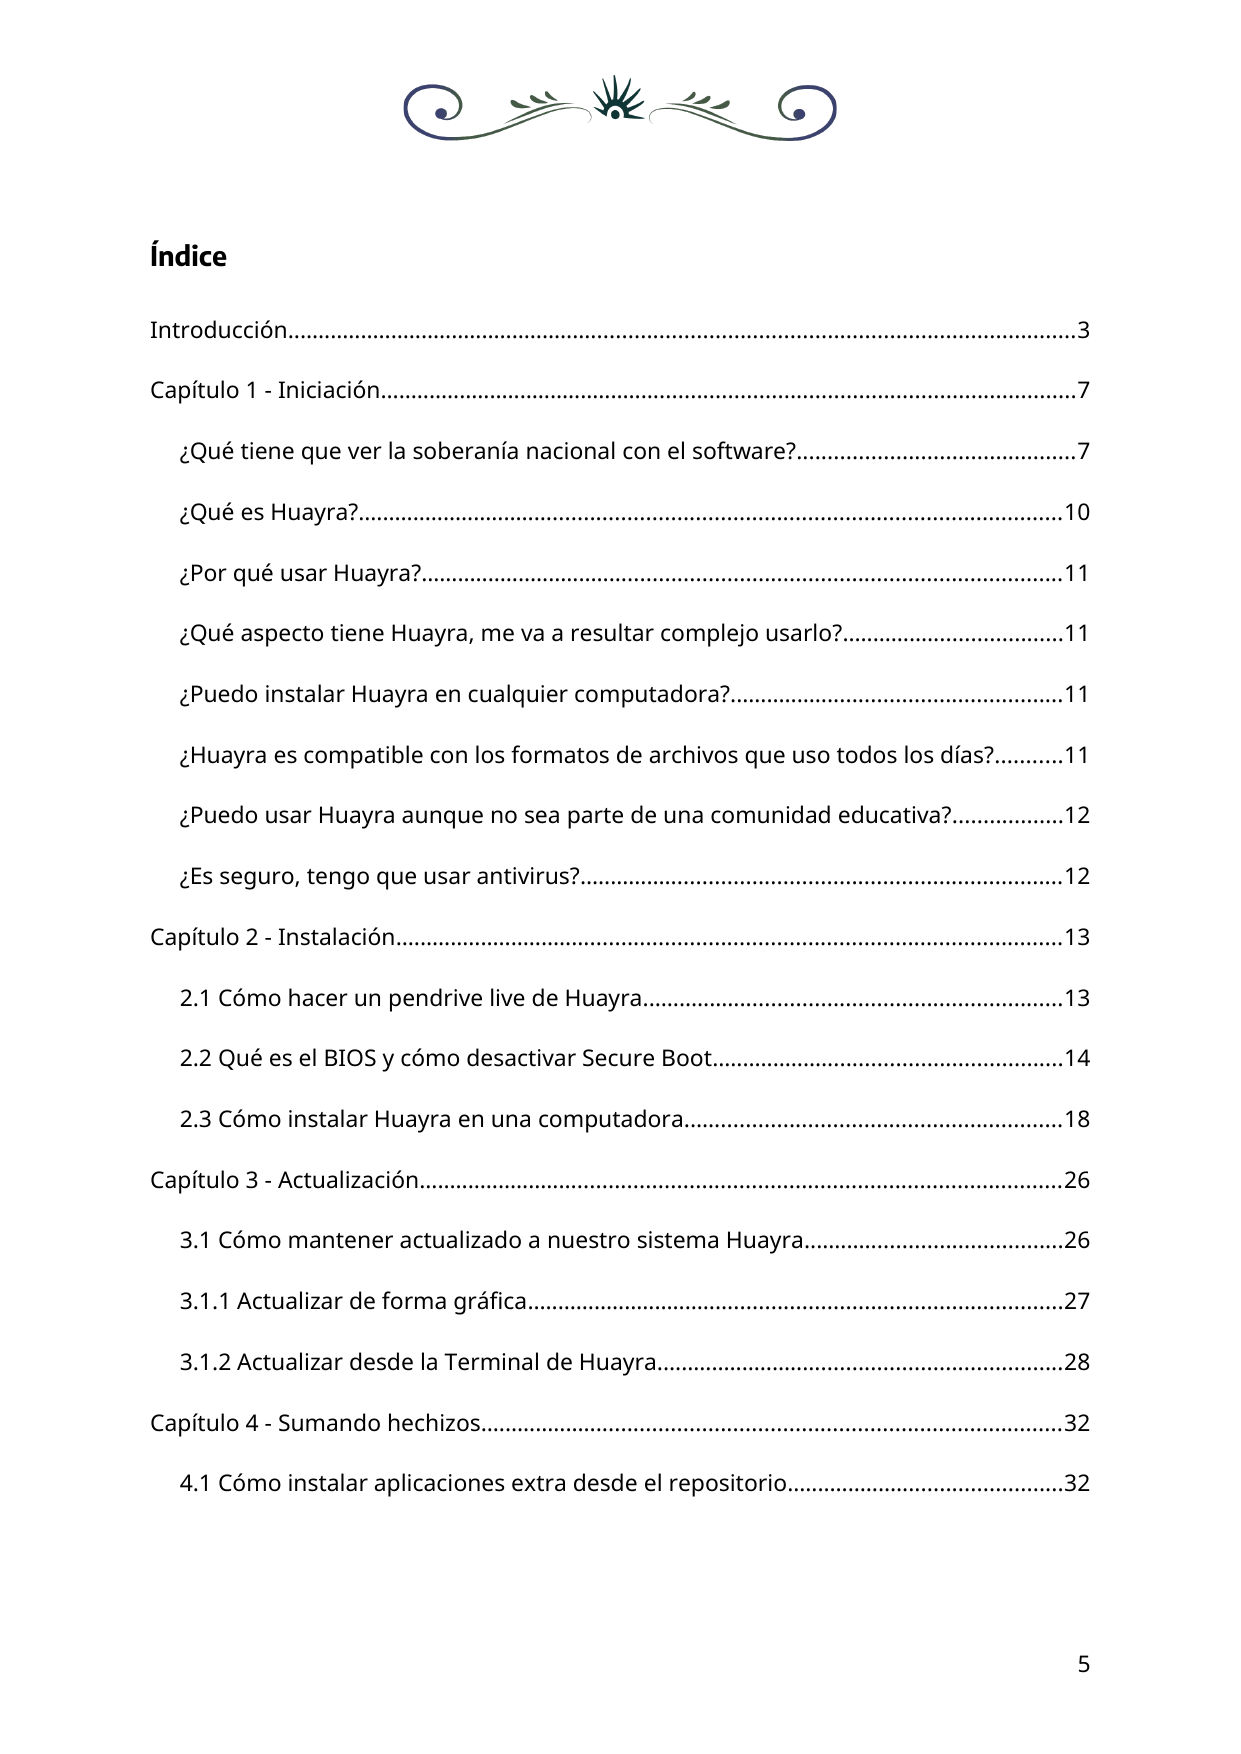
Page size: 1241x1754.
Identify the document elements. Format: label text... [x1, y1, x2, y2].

text 4.1 Cómo instalar aplicaciones extra desde el repositorio 32 [179, 1467, 1090, 1499]
text ¿Qué es Huayra? 10 [179, 496, 1090, 527]
picture [403, 75, 837, 141]
text 2.3 Cómo instalar Huayra en una computadora 18 [179, 1103, 1090, 1134]
text Capítulo 3 - Actualización 26 [150, 1164, 1090, 1195]
text 2.1 Cómo hacer un pendrive live de Huayra 13 [179, 982, 1090, 1013]
text ¿Por qué usar Huayra? 11 [179, 556, 1090, 588]
title Índice [150, 238, 1090, 272]
text ¿Qué tiene que ver la soberanía nacional con el software? 7 [179, 435, 1090, 466]
text ¿Puedo instalar Huayra en cualquier computadora? 11 [179, 678, 1090, 709]
text 3.1.1 Actualizar de forma gráfica 27 [179, 1285, 1090, 1316]
text 3.1.2 Actualizar desde la Terminal de Huayra. 28 [179, 1346, 1090, 1377]
text 3.1 Cómo mantener actualizado a nuestro sistema Huayra 26 [179, 1224, 1090, 1256]
text 2.2 Qué es el BIOS y cómo desactivar Secure Boot 14 [179, 1042, 1090, 1073]
text Capítulo 2 - Instalación 13 [150, 921, 1090, 952]
text ¿Qué aspecto tiene Huayra, me va a resultar complejo usarlo? 11 [179, 617, 1090, 648]
text Capítulo 1 - Iniciación 7 [150, 374, 1090, 406]
text ¿Es seguro, tengo que usar antivirus? 12 [179, 860, 1090, 891]
text ¿Puedo usar Huayra aunque no sea parte de una comunidad educativa? 12 [179, 799, 1090, 831]
text Introducción 3 [150, 313, 1090, 345]
text Capítulo 4 - Sumando hechizos 32 [150, 1407, 1090, 1438]
text ¿Huayra es compatible con los formatos de archivos que uso todos los días? 11 [179, 739, 1090, 770]
